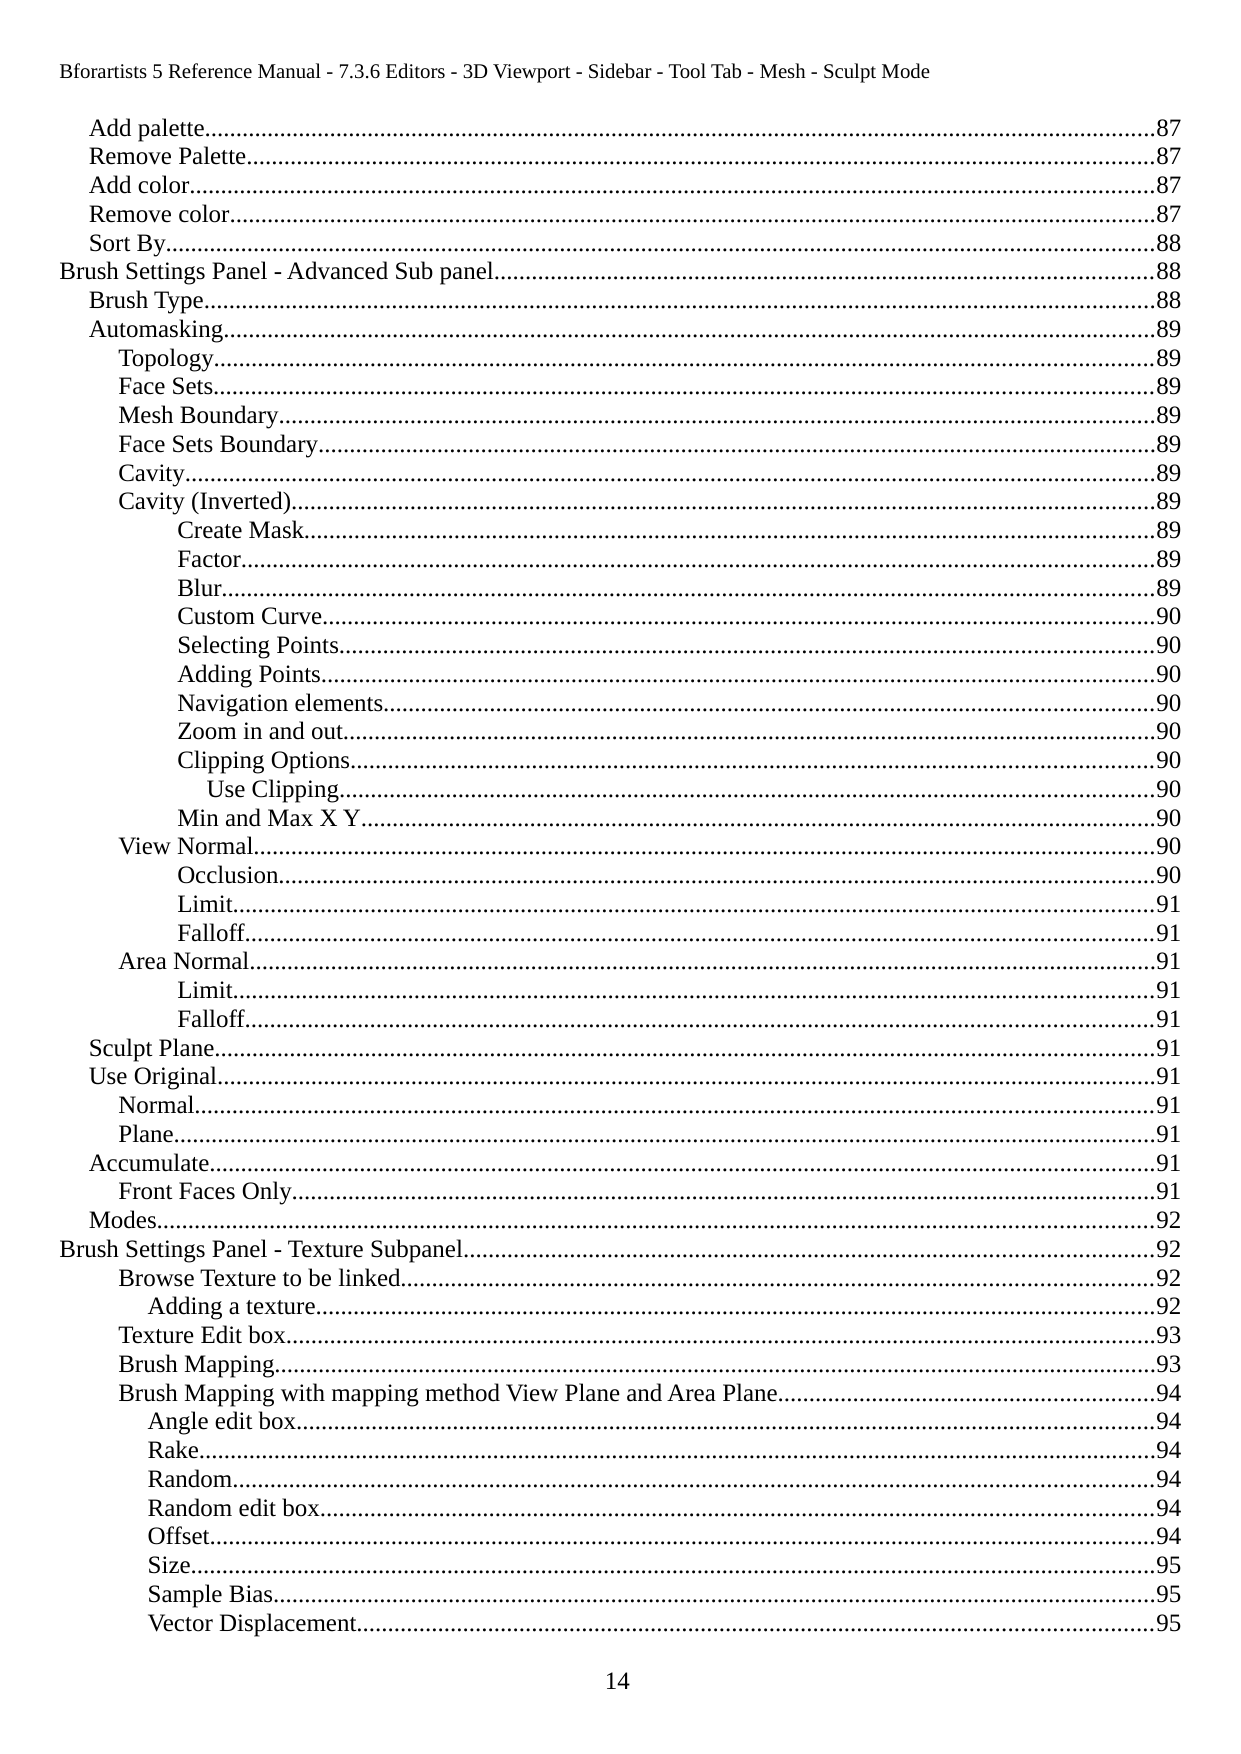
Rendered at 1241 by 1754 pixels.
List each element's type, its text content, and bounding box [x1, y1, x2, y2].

text Occlusion 90 [177, 860, 1181, 889]
text Add color 87 [88, 170, 1181, 199]
text Face Sets 89 [118, 371, 1181, 400]
text Face Sets Boundary 89 [118, 429, 1181, 458]
text Brush Mapping with mapping method View Plane and Area Plane 94 [118, 1378, 1181, 1406]
text Remove color 87 [88, 199, 1181, 228]
text Angle edit box 94 [147, 1406, 1181, 1435]
text Sample Bias 95 [147, 1579, 1181, 1608]
text Factor 89 [177, 544, 1181, 573]
text Falloff 91 [177, 918, 1181, 946]
text Random edit box 94 [147, 1493, 1181, 1521]
text Use Clipping 90 [206, 774, 1181, 803]
text Automasking 89 [88, 314, 1181, 343]
text Size 95 [147, 1550, 1181, 1579]
text Use Original 91 [88, 1061, 1181, 1090]
text Custom Curve 90 [177, 601, 1181, 630]
text Create Mask 89 [177, 515, 1181, 544]
text Clipping Options 90 [177, 745, 1181, 774]
text Offset 94 [147, 1521, 1181, 1550]
text Area Normal 91 [118, 946, 1181, 975]
text Topology 89 [118, 343, 1181, 371]
text Limit 91 [177, 975, 1181, 1004]
text Texture Edit box 93 [118, 1320, 1181, 1349]
text Front Faces Only 91 [118, 1176, 1181, 1205]
text Rake 94 [147, 1435, 1181, 1464]
text Plane 91 [118, 1119, 1181, 1148]
text Adding Points 90 [177, 659, 1181, 688]
text Brush Mapping 93 [118, 1349, 1181, 1378]
text Vector Displacement 95 [147, 1608, 1181, 1636]
text Sculpt Plane 91 [88, 1033, 1181, 1061]
text Cavity 89 [118, 458, 1181, 486]
text Blur 89 [177, 573, 1181, 601]
text Cavity (Inverted) 89 [118, 486, 1181, 515]
text Min and Max X Y 90 [177, 803, 1181, 831]
text Add palette 87 [88, 113, 1181, 141]
text Brush Settings Panel - Advanced Sub panel 88 [59, 256, 1181, 285]
text Sort By 88 [88, 228, 1181, 256]
text View Normal 90 [118, 831, 1181, 860]
text Selecting Points 90 [177, 630, 1181, 659]
text Brush Settings Panel - Texture Subpanel 92 [59, 1234, 1181, 1263]
text Zoom in and out 90 [177, 716, 1181, 745]
text Brush Type 88 [88, 285, 1181, 314]
text Accumulate 91 [88, 1148, 1181, 1176]
text Adding a texture 92 [147, 1291, 1181, 1320]
text Browse Texture to be linked 92 [118, 1263, 1181, 1291]
text Remove Palette 87 [88, 141, 1181, 170]
text Limit 91 [177, 889, 1181, 918]
text Falloff 91 [177, 1004, 1181, 1033]
text Modes 92 [88, 1205, 1181, 1234]
text Mesh Boundary 89 [118, 400, 1181, 429]
text Random 94 [147, 1464, 1181, 1493]
text Navigation elements 90 [177, 688, 1181, 716]
text Normal 91 [118, 1090, 1181, 1119]
